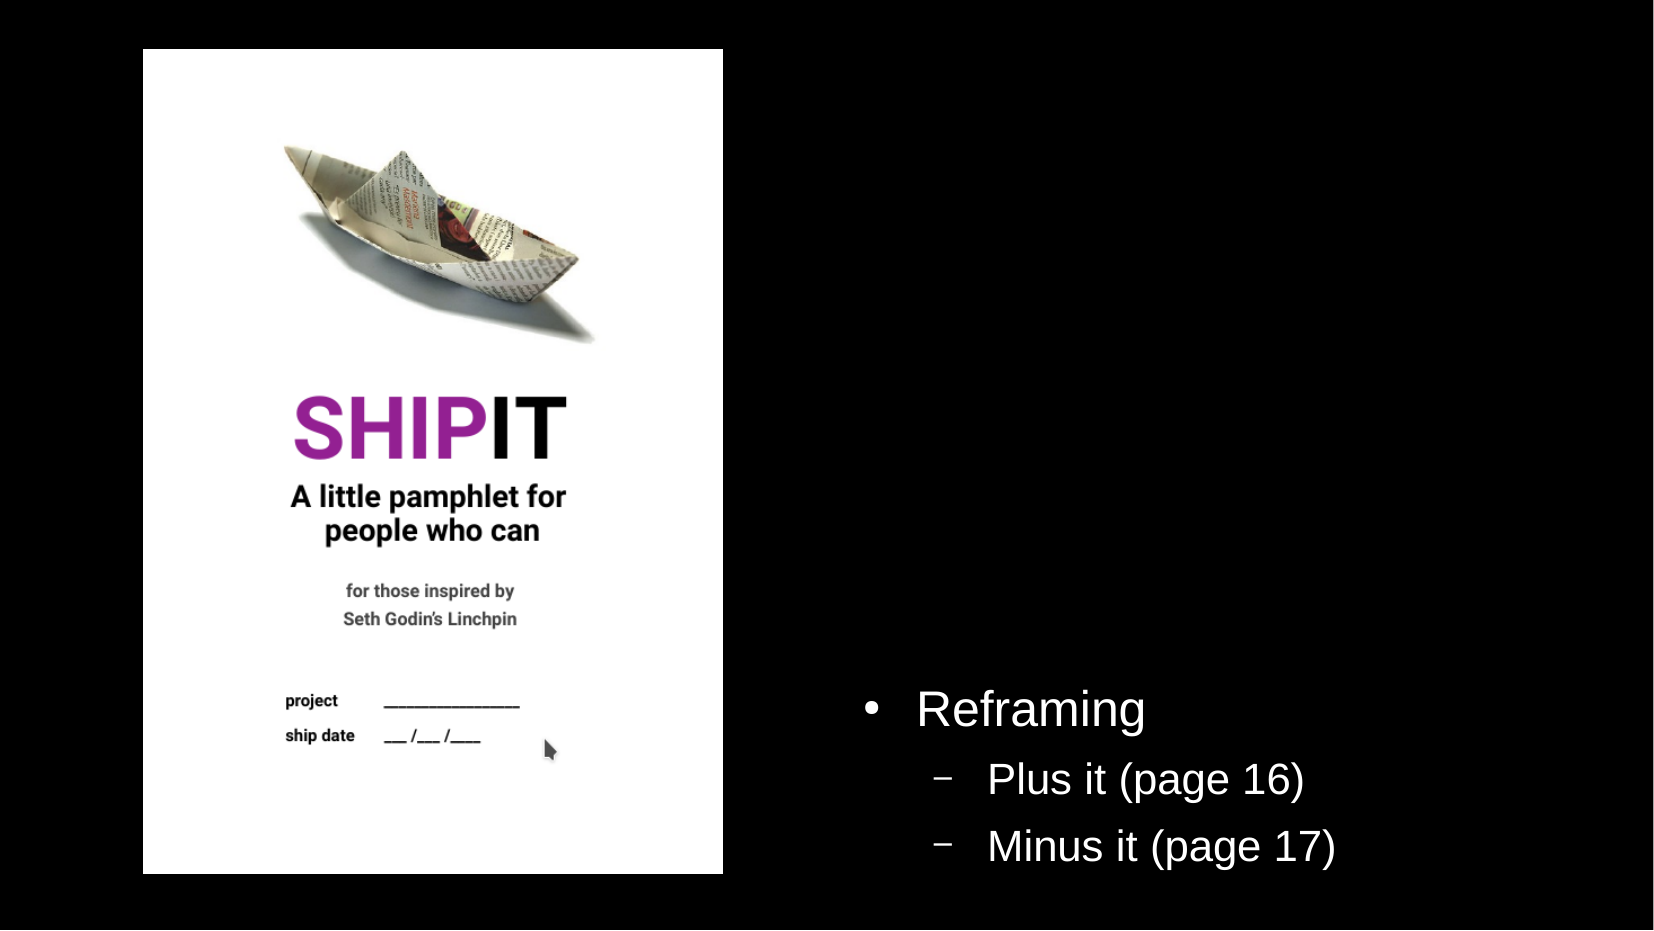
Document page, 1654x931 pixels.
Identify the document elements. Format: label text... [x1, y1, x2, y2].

picture [143, 49, 723, 875]
list Reframing Plus it (page 16) Minus it (page 17) [845, 59, 1572, 875]
